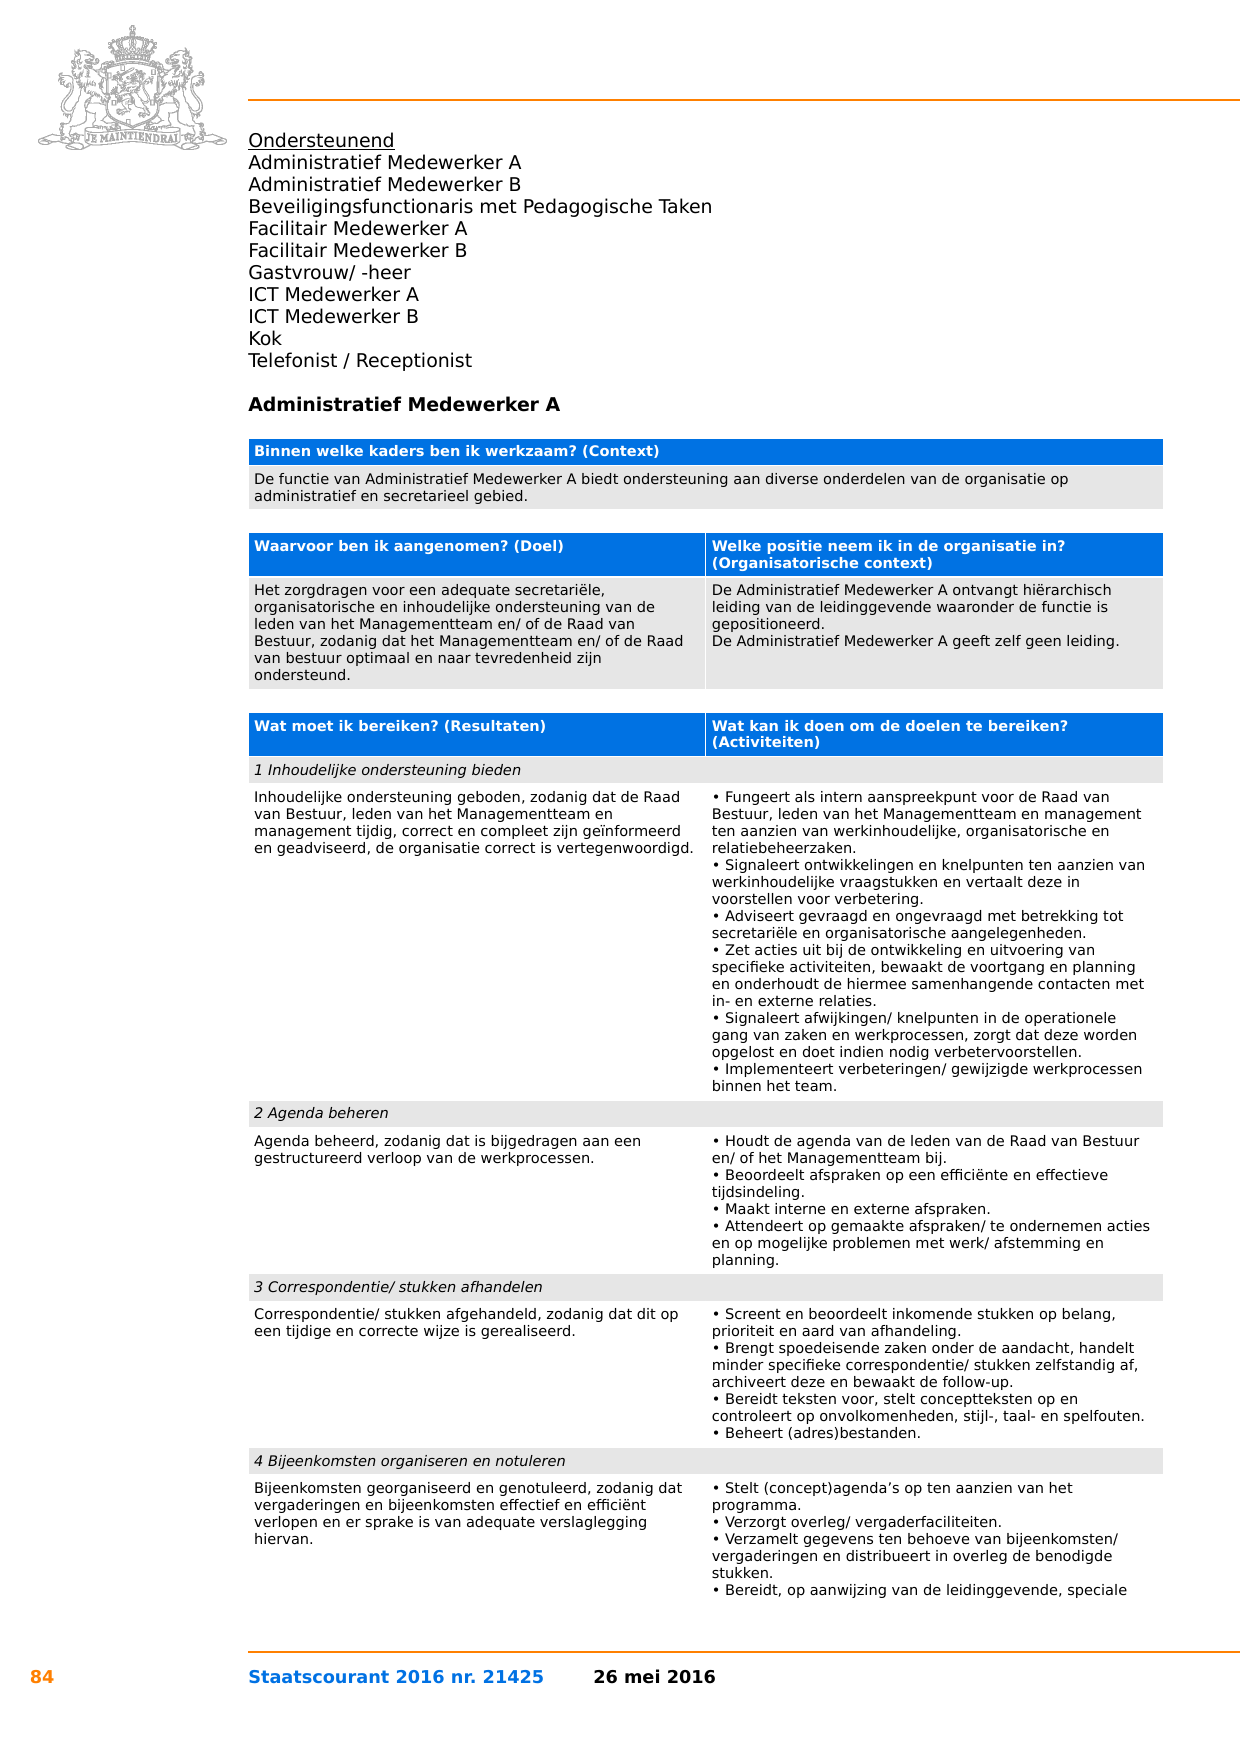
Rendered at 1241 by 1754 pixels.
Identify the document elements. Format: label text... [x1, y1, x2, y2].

table_cell Correspondentie/ stukken afgehandeld, zodanig dat dit op een tijdige en correcte wijze is gerealiseerd. [249, 1302, 705, 1447]
table_cell De functie van Administratief Medewerker A biedt ondersteuning aan diverse onderdelen van de organisatie op administratief en secretarieel gebied. [249, 466, 1163, 509]
text ICT Medewerker B [248, 306, 1163, 328]
table_cell • Stelt (concept)agenda’s op ten aanzien van het programma. • Verzorgt overleg/ vergaderfaciliteiten. • Verzamelt gegevens ten behoeve van bijeenkomsten/ vergaderingen en distribueert in overleg de benodigde stukken. • Bereidt, op aanwijzing van de leidinggevende, speciale [706, 1475, 1163, 1603]
table_cell 2 Agenda beheren [249, 1101, 1163, 1127]
table_cell 1 Inhoudelijke ondersteuning bieden [249, 757, 1163, 783]
table_cell Inhoudelijke ondersteuning geboden, zodanig dat de Raad van Bestuur, leden van het Managementteam en management tijdig, correct en compleet zijn geïnformeerd en geadviseerd, de organisatie correct is vertegenwoordigd. [249, 785, 705, 1099]
text Ondersteunend [248, 130, 1163, 152]
table_header Waarvoor ben ik aangenomen? (Doel) [249, 533, 705, 576]
text Beveiligingsfunctionaris met Pedagogische Taken [248, 196, 1163, 218]
text Kok [248, 328, 1163, 350]
table_header Welke positie neem ik in de organisatie in? (Organisatorische context) [706, 533, 1163, 576]
text Facilitair Medewerker A [248, 218, 1163, 240]
text Administratief Medewerker A [248, 152, 1163, 174]
table_cell • Houdt de agenda van de leden van de Raad van Bestuur en/ of het Managementteam bij. • Beoordeelt afspraken op een efficiënte en effectieve tijdsindeling. • Maakt interne en externe afspraken. • Attendeert op gemaakte afspraken/ te ondernemen acties en op mogelijke problemen met werk/ afstemming en planning. [706, 1128, 1163, 1273]
table_cell • Fungeert als intern aanspreekpunt voor de Raad van Bestuur, leden van het Managementteam en management ten aanzien van werkinhoudelijke, organisatorische en relatiebeheerzaken. • Signaleert ontwikkelingen en knelpunten ten aanzien van werkinhoudelijke vraagstukken en vertaalt deze in voorstellen voor verbetering. • Adviseert gevraagd en ongevraagd met betrekking tot secretariële en organisatorische aangelegenheden. • Zet acties uit bij de ontwikkeling en uitvoering van specifieke activiteiten, bewaakt de voortgang en planning en onderhoudt de hiermee samenhangende contacten met in- en externe relaties. • Signaleert afwijkingen/ knelpunten in de operationele gang van zaken en werkprocessen, zorgt dat deze worden opgelost en doet indien nodig verbetervoorstellen. • Implementeert verbeteringen/ gewijzigde werkprocessen binnen het team. [706, 785, 1163, 1099]
table_cell Bijeenkomsten georganiseerd en genotuleerd, zodanig dat vergaderingen en bijeenkomsten effectief en efficiënt verlopen en er sprake is van adequate verslaglegging hiervan. [249, 1475, 705, 1603]
text Administratief Medewerker B [248, 174, 1163, 196]
text Facilitair Medewerker B [248, 240, 1163, 262]
table_cell • Screent en beoordeelt inkomende stukken op belang, prioriteit en aard van afhandeling. • Brengt spoedeisende zaken onder de aandacht, handelt minder specifieke correspondentie/ stukken zelfstandig af, archiveert deze en bewaakt de follow-up. • Bereidt teksten voor, stelt conceptteksten op en controleert op onvolkomenheden, stijl-, taal- en spelfouten. • Beheert (adres)bestanden. [706, 1302, 1163, 1447]
table_header Wat moet ik bereiken? (Resultaten) [249, 713, 705, 756]
text Telefonist / Receptionist [248, 350, 1163, 372]
text Gastvrouw/ -heer [248, 262, 1163, 284]
table_header Binnen welke kaders ben ik werkzaam? (Context) [249, 439, 1163, 465]
table_cell 3 Correspondentie/ stukken afhandelen [249, 1274, 1163, 1301]
table_cell De Administratief Medewerker A ontvangt hiërarchisch leiding van de leidinggevende waaronder de functie is gepositioneerd. De Administratief Medewerker A geeft zelf geen leiding. [706, 578, 1163, 689]
table_cell Het zorgdragen voor een adequate secretariële, organisatorische en inhoudelijke ondersteuning van de leden van het Managementteam en/ of de Raad van Bestuur, zodanig dat het Managementteam en/ of de Raad van bestuur optimaal en naar tevredenheid zijn ondersteund. [249, 578, 705, 689]
text Administratief Medewerker A [248, 393, 1163, 416]
table_cell 4 Bijeenkomsten organiseren en notuleren [249, 1448, 1163, 1474]
picture [38, 25, 227, 150]
table_cell Agenda beheerd, zodanig dat is bijgedragen aan een gestructureerd verloop van de werkprocessen. [249, 1128, 705, 1273]
table_header Wat kan ik doen om de doelen te bereiken? (Activiteiten) [706, 713, 1163, 756]
text ICT Medewerker A [248, 284, 1163, 306]
